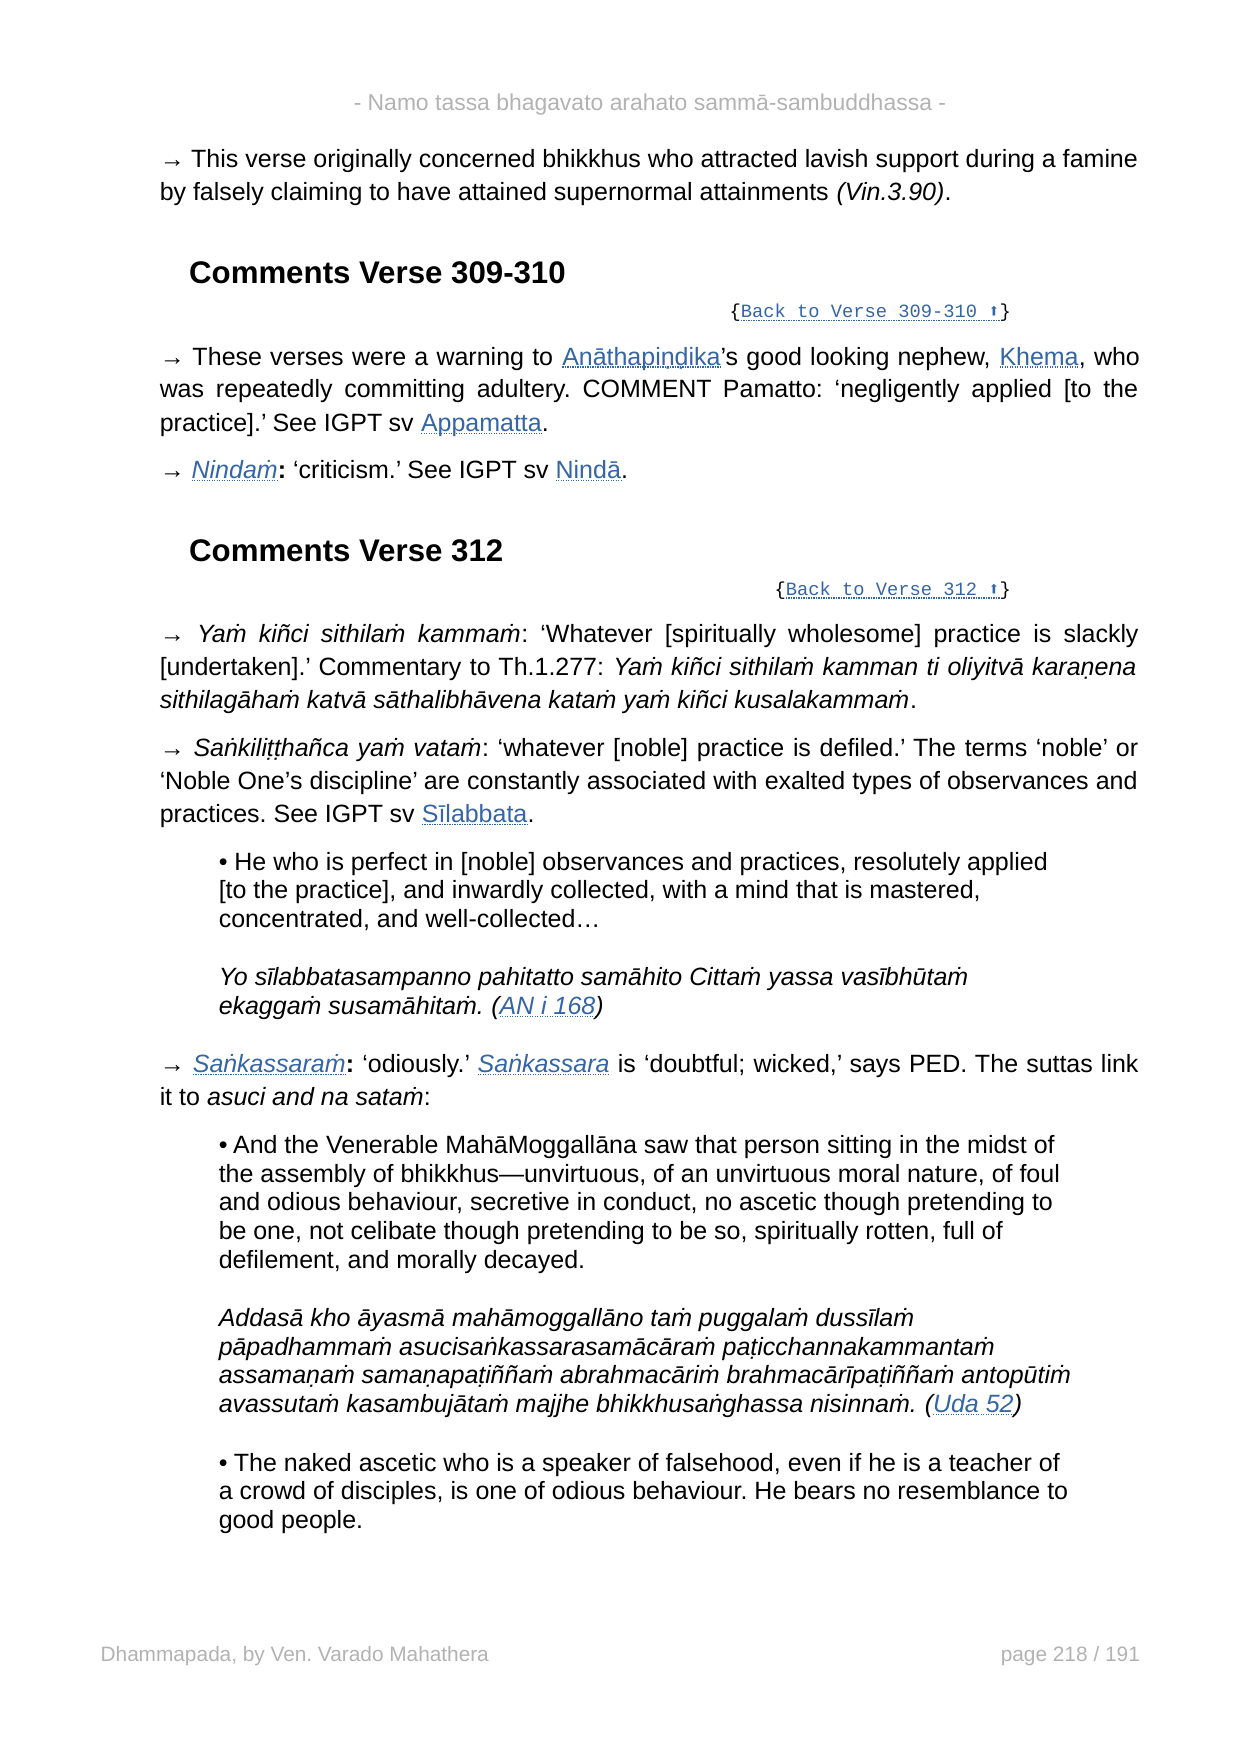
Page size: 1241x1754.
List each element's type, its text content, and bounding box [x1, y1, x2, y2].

subtitle Comments Verse 312 [189, 532, 1140, 568]
text {Back to Verse 312 ⬆} [159, 580, 1022, 601]
subtitle Comments Verse 309-310 [189, 254, 1140, 290]
text • The naked ascetic who is a speaker of falsehood, even if he is a teacher of a crowd of disciples, is one of odious behaviour. He bears no resemblance to good people. [218, 1447, 1081, 1534]
text → Nindaṁ: ‘criticism.’ See IGPT sv Nindā. [159, 455, 1140, 484]
text → Yaṁ kiñci sithilaṁ kammaṁ: ‘Whatever [spiritually wholesome] practice is slackly [undertaken].’ Commentary to Th.1.277: Yaṁ kiñci sithilaṁ kamman ti oliyitvā karaṇena sithilagāhaṁ katvā sāthalibhāvena kataṁ yaṁ kiñci kusalakammaṁ. [159, 619, 1140, 714]
text Addasā kho āyasmā mahāmoggallāno taṁ puggalaṁ dussīlaṁ pāpadhammaṁ asucisaṅkassarasamācāraṁ paṭicchannakammantaṁ assamaṇaṁ samaṇapaṭiññaṁ abrahmacāriṁ brahmacārīpaṭiññaṁ antopūtiṁ avassutaṁ kasambujātaṁ majjhe bhikkhusaṅghassa nisinnaṁ. (Uda 52) [218, 1303, 1081, 1418]
text → This verse originally concerned bhikkhus who attracted lavish support during a famine by falsely claiming to have attained supernormal attainments (Vin.3.90). [159, 144, 1140, 206]
text Yo sīlabbatasampanno pahitatto samāhito Cittaṁ yassa vasībhūtaṁ ekaggaṁ susamāhitaṁ. (AN i 168) [218, 962, 1081, 1020]
text → Saṅkassaraṁ: ‘odiously.’ Saṅkassara is ‘doubtful; wicked,’ says PED. The suttas link it to asuci and na sataṁ: [159, 1049, 1140, 1111]
text • He who is perfect in [noble] observances and practices, resolutely applied [to the practice], and inwardly collected, with a mind that is mastered, concentrated, and well-collected… [218, 846, 1081, 933]
text {Back to Verse 309-310 ⬆} [159, 302, 1022, 323]
text → These verses were a warning to Anāthapiṇḍika’s good looking nephew, Khema, who was repeatedly committing adultery. COMMENT Pamatto: ‘negligently applied [to the practice].’ See IGPT sv Appamatta. [159, 341, 1140, 436]
text → Saṅkiliṭṭhañca yaṁ vataṁ: ‘whatever [noble] practice is defiled.’ The terms ‘noble’ or ‘Noble One’s discipline’ are constantly associated with exalted types of observances and practices. See IGPT sv Sīlabbata. [159, 733, 1140, 828]
text • And the Venerable MahāMoggallāna saw that person sitting in the midst of the assembly of bhikkhus―unvirtuous, of an unvirtuous moral nature, of foul and odious behaviour, secretive in conduct, no ascetic though pretending to be one, not celibate though pretending to be so, spiritually rotten, full of defilement, and morally decayed. [218, 1130, 1081, 1273]
